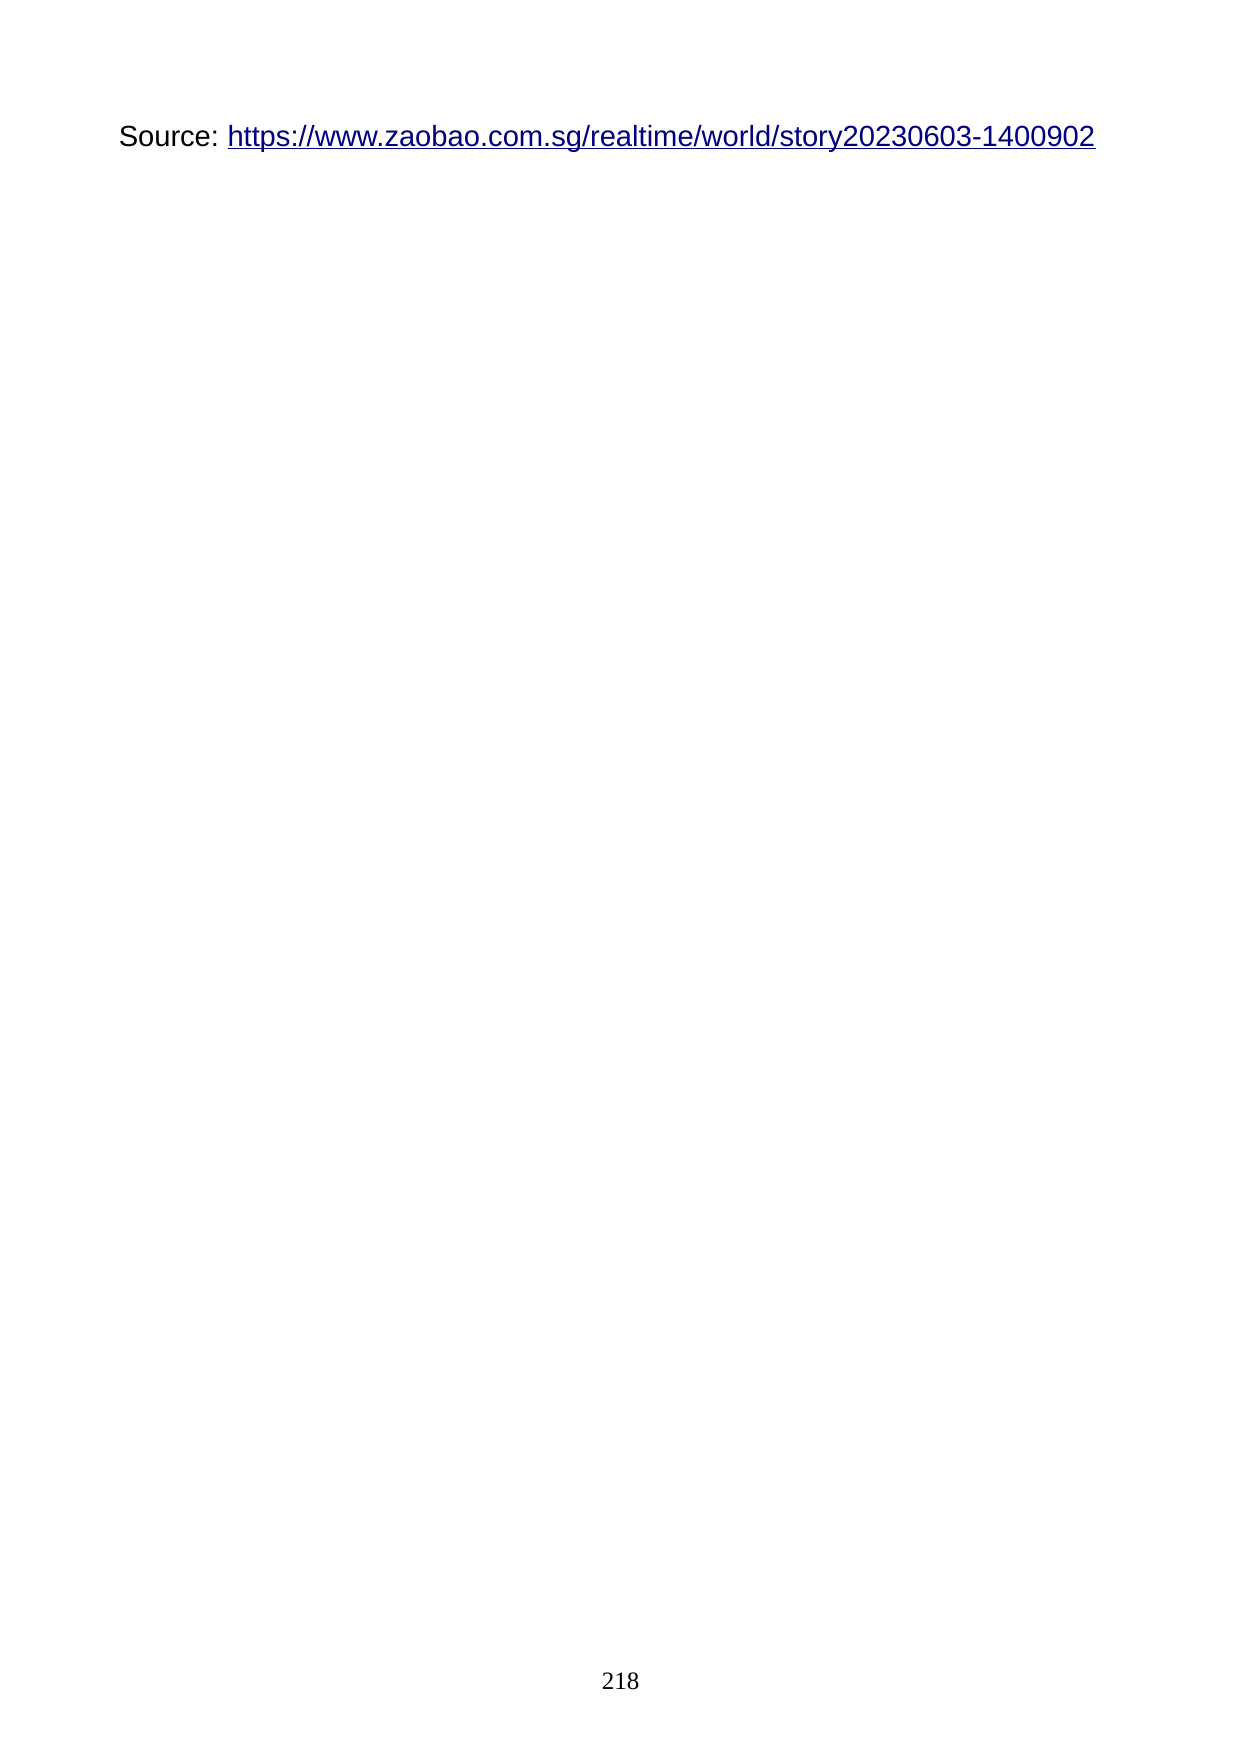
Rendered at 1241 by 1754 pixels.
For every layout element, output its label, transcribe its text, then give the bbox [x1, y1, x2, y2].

text Source: https://www.zaobao.com.sg/realtime/world/story20230603-1400902 [118, 118, 1122, 152]
